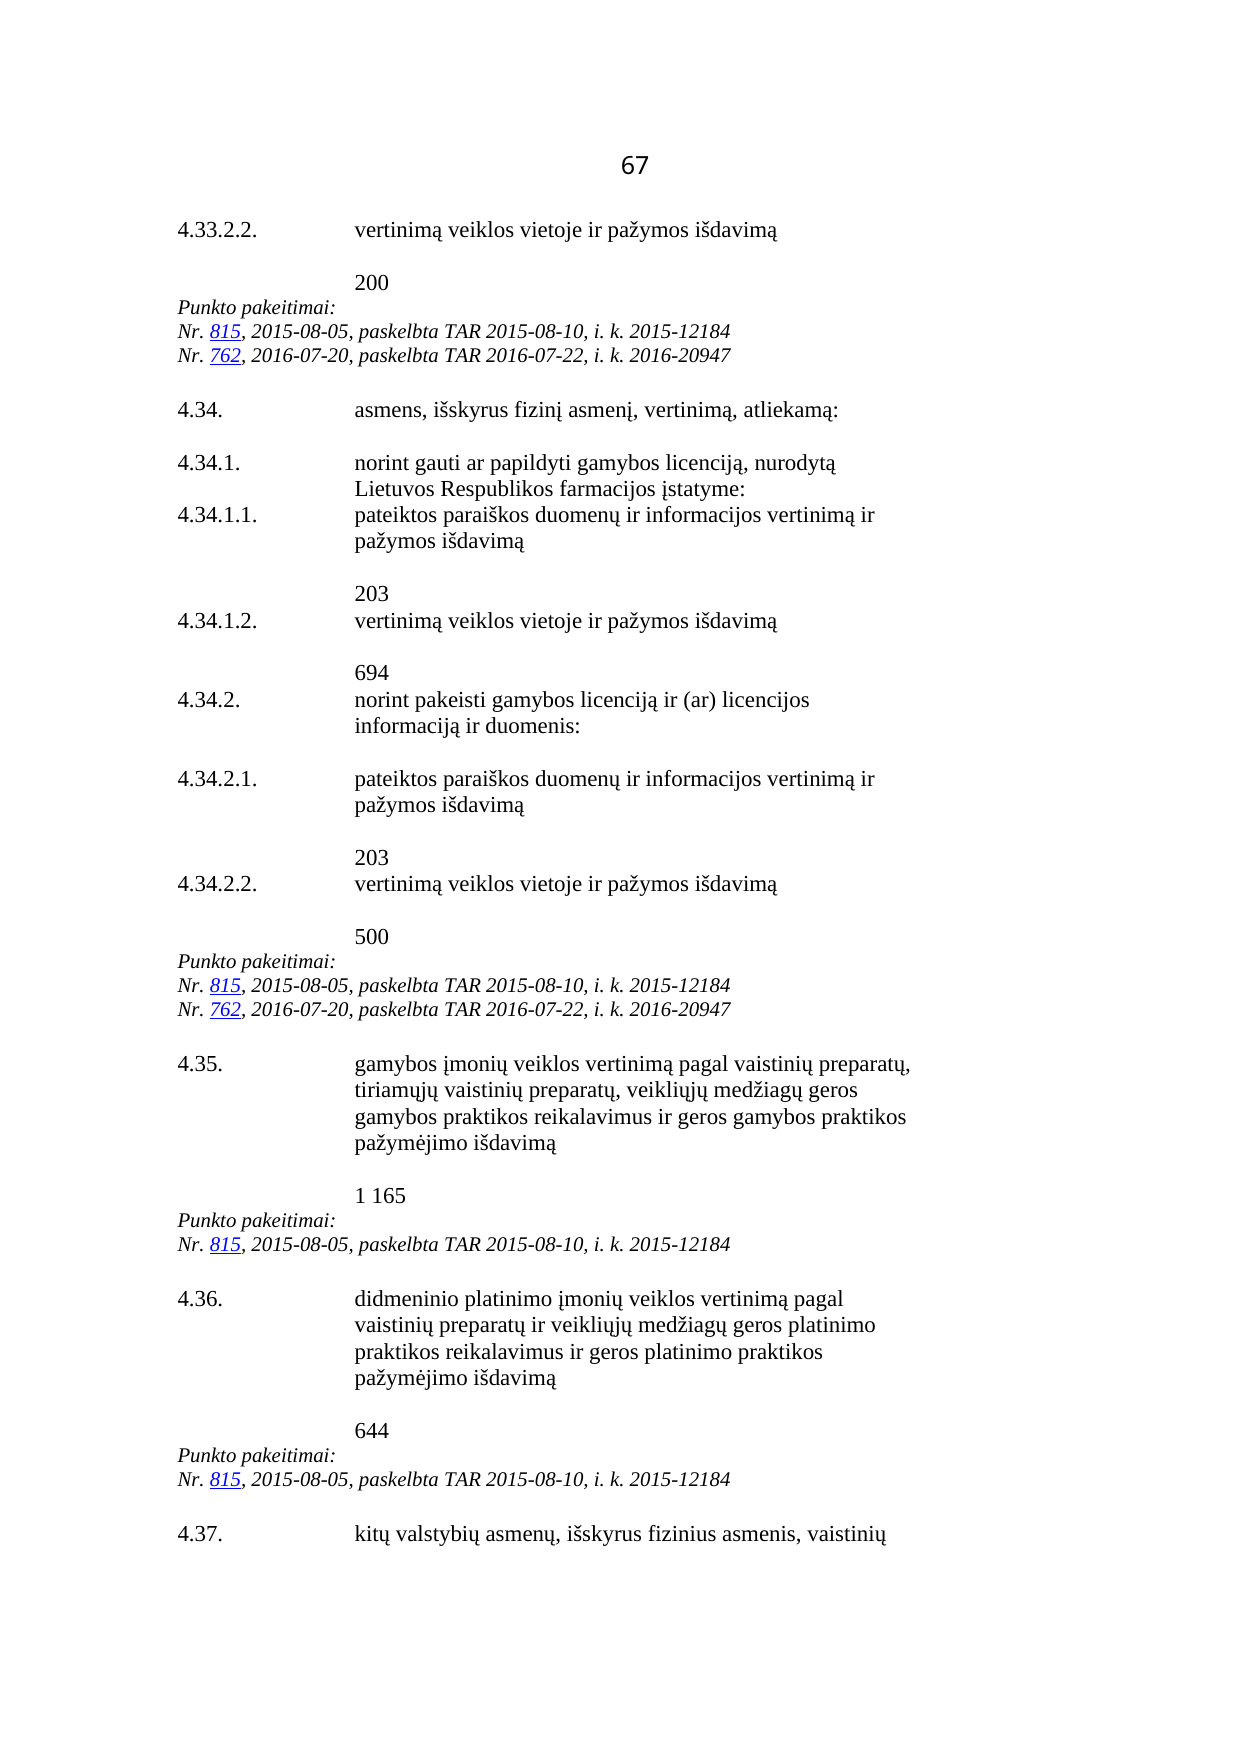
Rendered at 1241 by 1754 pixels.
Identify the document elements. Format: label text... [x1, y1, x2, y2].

text praktikos reikalavimus ir geros platinimo praktikos [354, 1338, 945, 1364]
text 4.37. kitų valstybių asmenų, išskyrus fizinius asmenis, vaistinių [177, 1520, 945, 1547]
text 4.34.1.1. pateiktos paraiškos duomenų ir informacijos vertinimą ir pažymos išdavimą 203 [177, 501, 916, 607]
text Nr. 815, 2015-08-05, paskelbta TAR 2015-08-10, i. k. 2015-12184 [177, 1467, 1093, 1491]
text pažymėjimo išdavimą 1 165 [354, 1129, 945, 1208]
text 4.36. didmeninio platinimo įmonių veiklos vertinimą pagal [177, 1285, 945, 1312]
text Punkto pakeitimai: [177, 295, 1093, 319]
text 4.33.2.2. vertinimą veiklos vietoje ir pažymos išdavimą 200 [177, 216, 916, 295]
text Punkto pakeitimai: [177, 1443, 1093, 1467]
text Nr. 762, 2016-07-20, paskelbta TAR 2016-07-22, i. k. 2016-20947 [177, 997, 1093, 1021]
text 4.34.2. norint pakeisti gamybos licenciją ir (ar) licencijos informaciją ir duomenis: [177, 686, 916, 765]
text 4.34.1. norint gauti ar papildyti gamybos licenciją, nurodytą Lietuvos Respublikos farmacijos įstatyme: [177, 448, 916, 501]
text gamybos praktikos reikalavimus ir geros gamybos praktikos [354, 1103, 945, 1129]
text Nr. 762, 2016-07-20, paskelbta TAR 2016-07-22, i. k. 2016-20947 [177, 343, 1093, 367]
text vaistinių preparatų ir veikliųjų medžiagų geros platinimo [354, 1312, 945, 1338]
text tiriamųjų vaistinių preparatų, veikliųjų medžiagų geros [354, 1077, 945, 1103]
text 4.34. asmens, išskyrus fizinį asmenį, vertinimą, atliekamą: [177, 396, 916, 448]
text 4.35. gamybos įmonių veiklos vertinimą pagal vaistinių preparatų, [177, 1050, 945, 1077]
text 4.34.1.2. vertinimą veiklos vietoje ir pažymos išdavimą 694 [177, 607, 916, 686]
text 4.34.2.1. pateiktos paraiškos duomenų ir informacijos vertinimą ir pažymos išdavimą 203 [177, 765, 916, 870]
text Punkto pakeitimai: [177, 1208, 1093, 1232]
text Nr. 815, 2015-08-05, paskelbta TAR 2015-08-10, i. k. 2015-12184 [177, 319, 1093, 343]
text Nr. 815, 2015-08-05, paskelbta TAR 2015-08-10, i. k. 2015-12184 [177, 1232, 1093, 1256]
text Punkto pakeitimai: [177, 949, 1093, 973]
text Nr. 815, 2015-08-05, paskelbta TAR 2015-08-10, i. k. 2015-12184 [177, 973, 1093, 997]
text pažymėjimo išdavimą 644 [354, 1364, 945, 1443]
text 4.34.2.2. vertinimą veiklos vietoje ir pažymos išdavimą 500 [177, 870, 916, 949]
